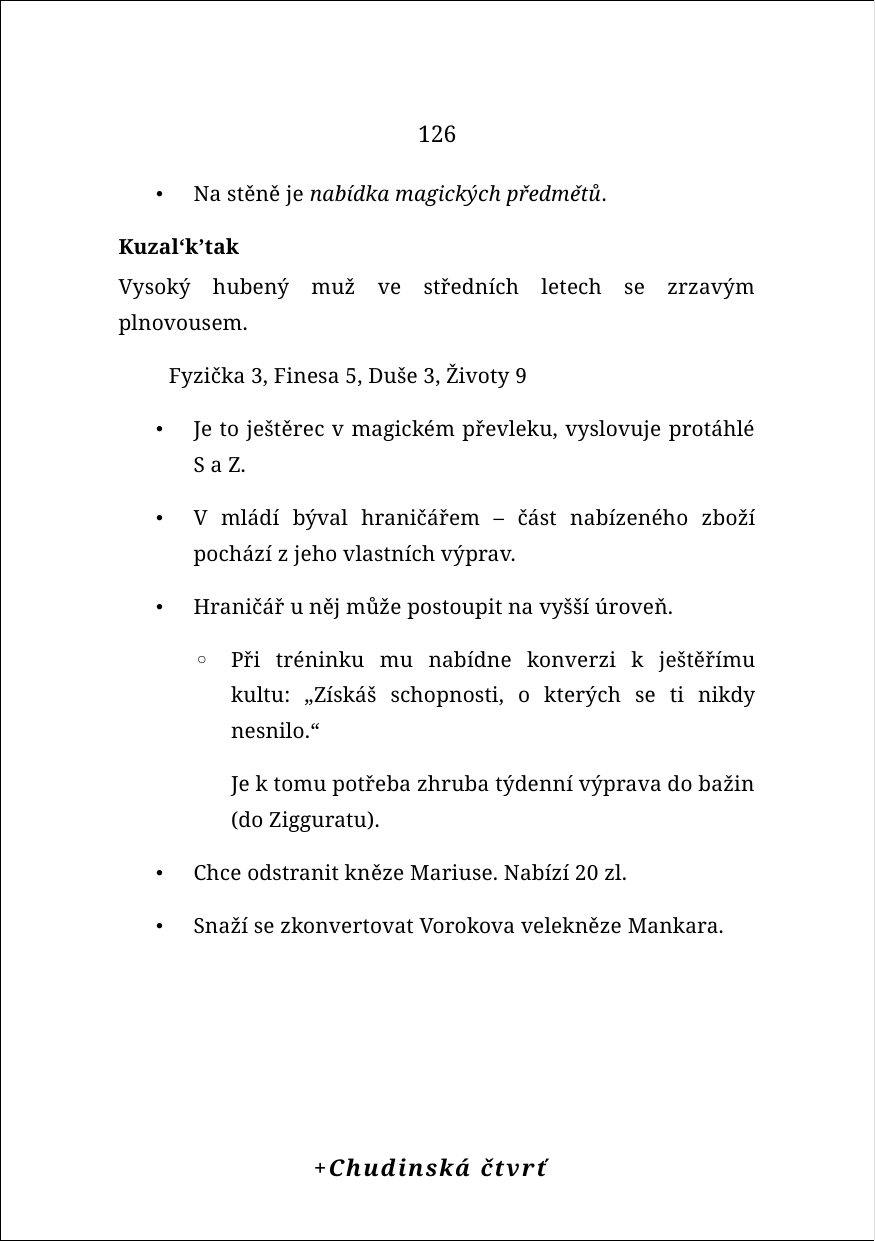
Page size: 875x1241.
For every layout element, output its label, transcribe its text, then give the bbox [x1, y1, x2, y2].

subtitle Kuzal‘k’tak [118, 232, 756, 261]
list Je k tomu potřeba zhruba týdenní výprava do bažin (do Zigguratu). [193, 769, 756, 833]
text Vysoký hubený muž ve středních letech se zrzavým plnovousem. [118, 272, 756, 336]
list V mládí býval hraničářem – část nabízeného zboží pochází z jeho vlastních výprav. [156, 503, 756, 567]
list Hraničář u něj může postoupit na vyšší úroveň. [156, 592, 756, 620]
list Je to ještěrec v magickém převleku, vyslovuje protáhlé S a Z. [156, 414, 756, 478]
text Fyzička 3, Finesa 5, Duše 3, Životy 9 [168, 361, 756, 389]
list Snaží se zkonvertovat Vorokova velekněze Mankara. [156, 911, 756, 940]
list Při tréninku mu nabídne konverzi k ještěřímu kultu: „Získáš schopnosti, o kterých se ti nikdy nesnilo.“ [193, 645, 756, 744]
list Na stěně je nabídka magických předmětů. [156, 179, 756, 207]
list Chce odstranit kněze Mariuse. Nabízí 20 zl. [156, 858, 756, 887]
